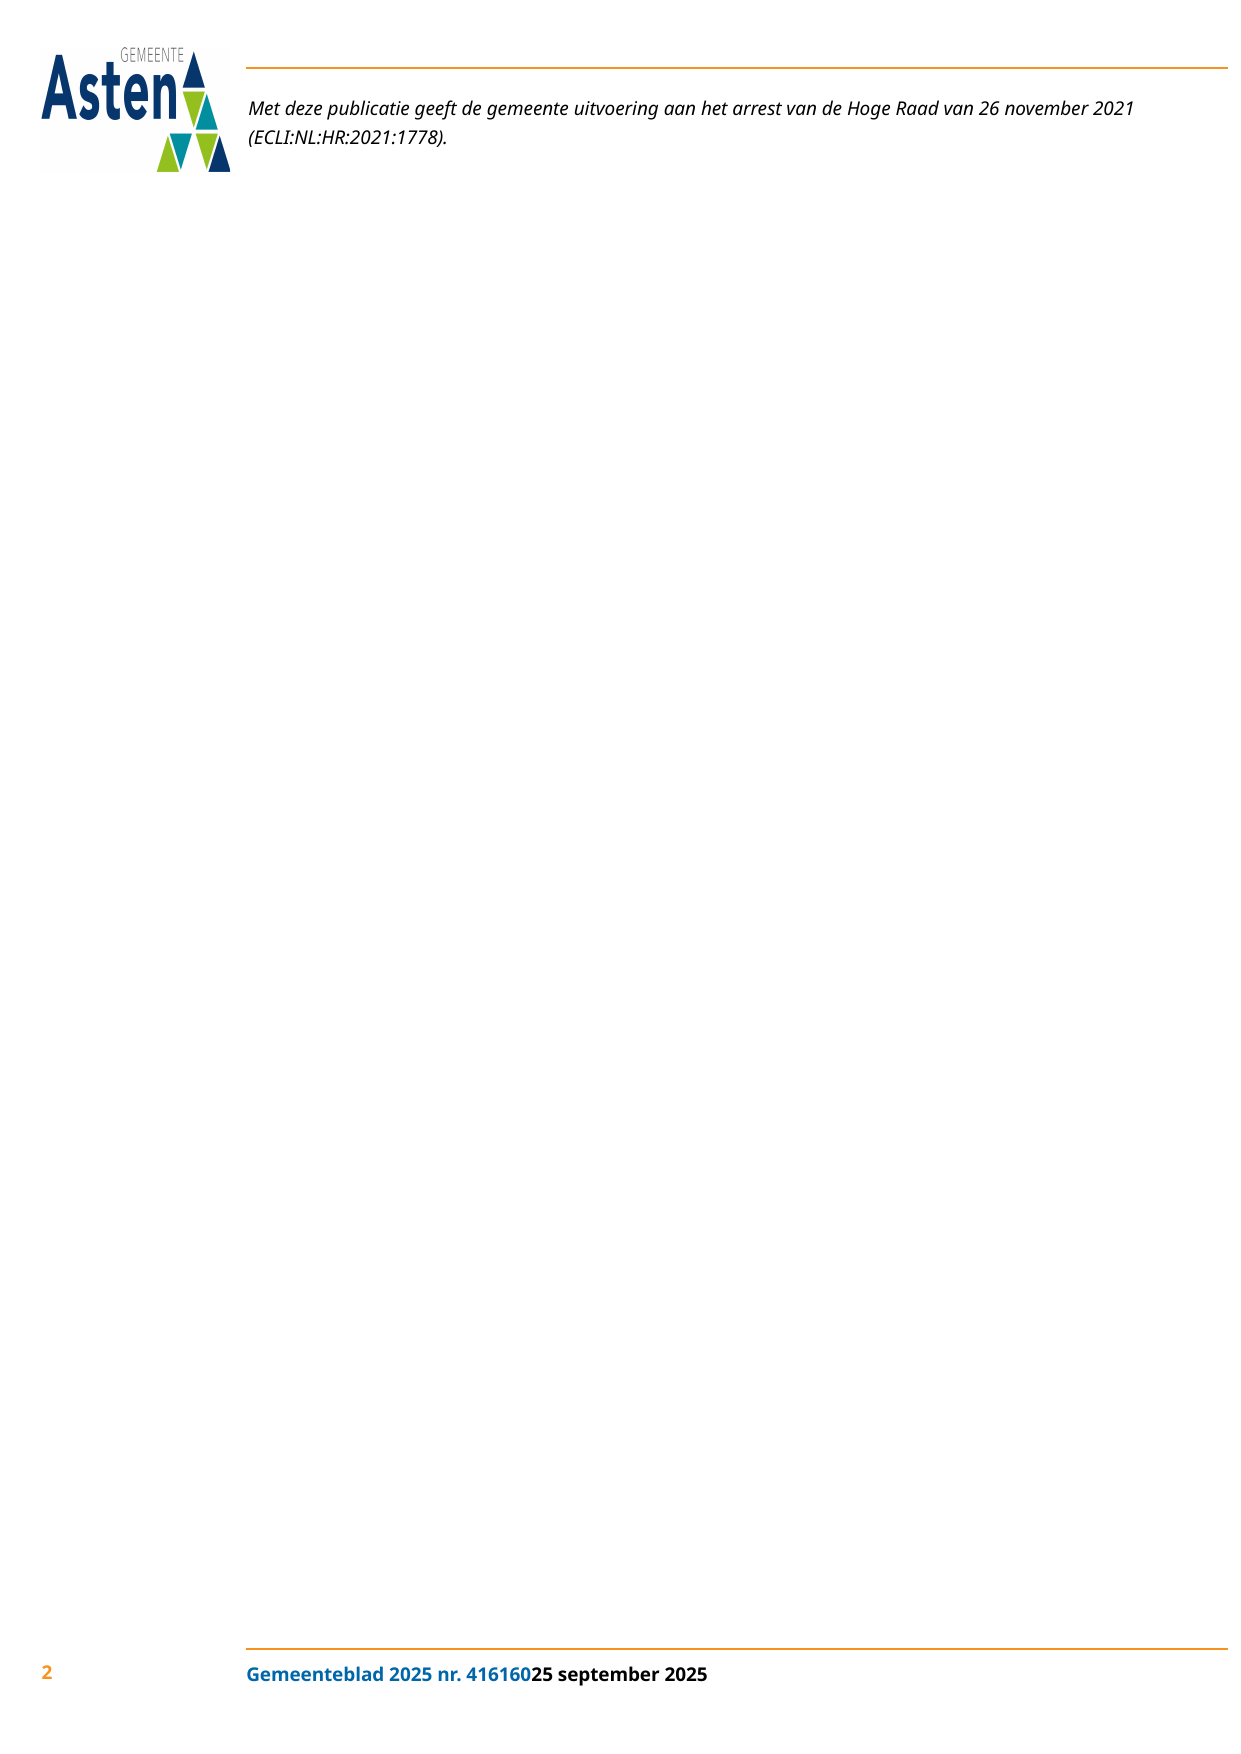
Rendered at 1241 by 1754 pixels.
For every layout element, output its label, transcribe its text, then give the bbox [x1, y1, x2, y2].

text Met deze publicatie geeft de gemeente uitvoering aan het arrest van de Hoge Raad van 26 november 2021 (ECLI:NL:HR:2021:1778). [248, 95, 1152, 150]
picture [41, 47, 231, 172]
